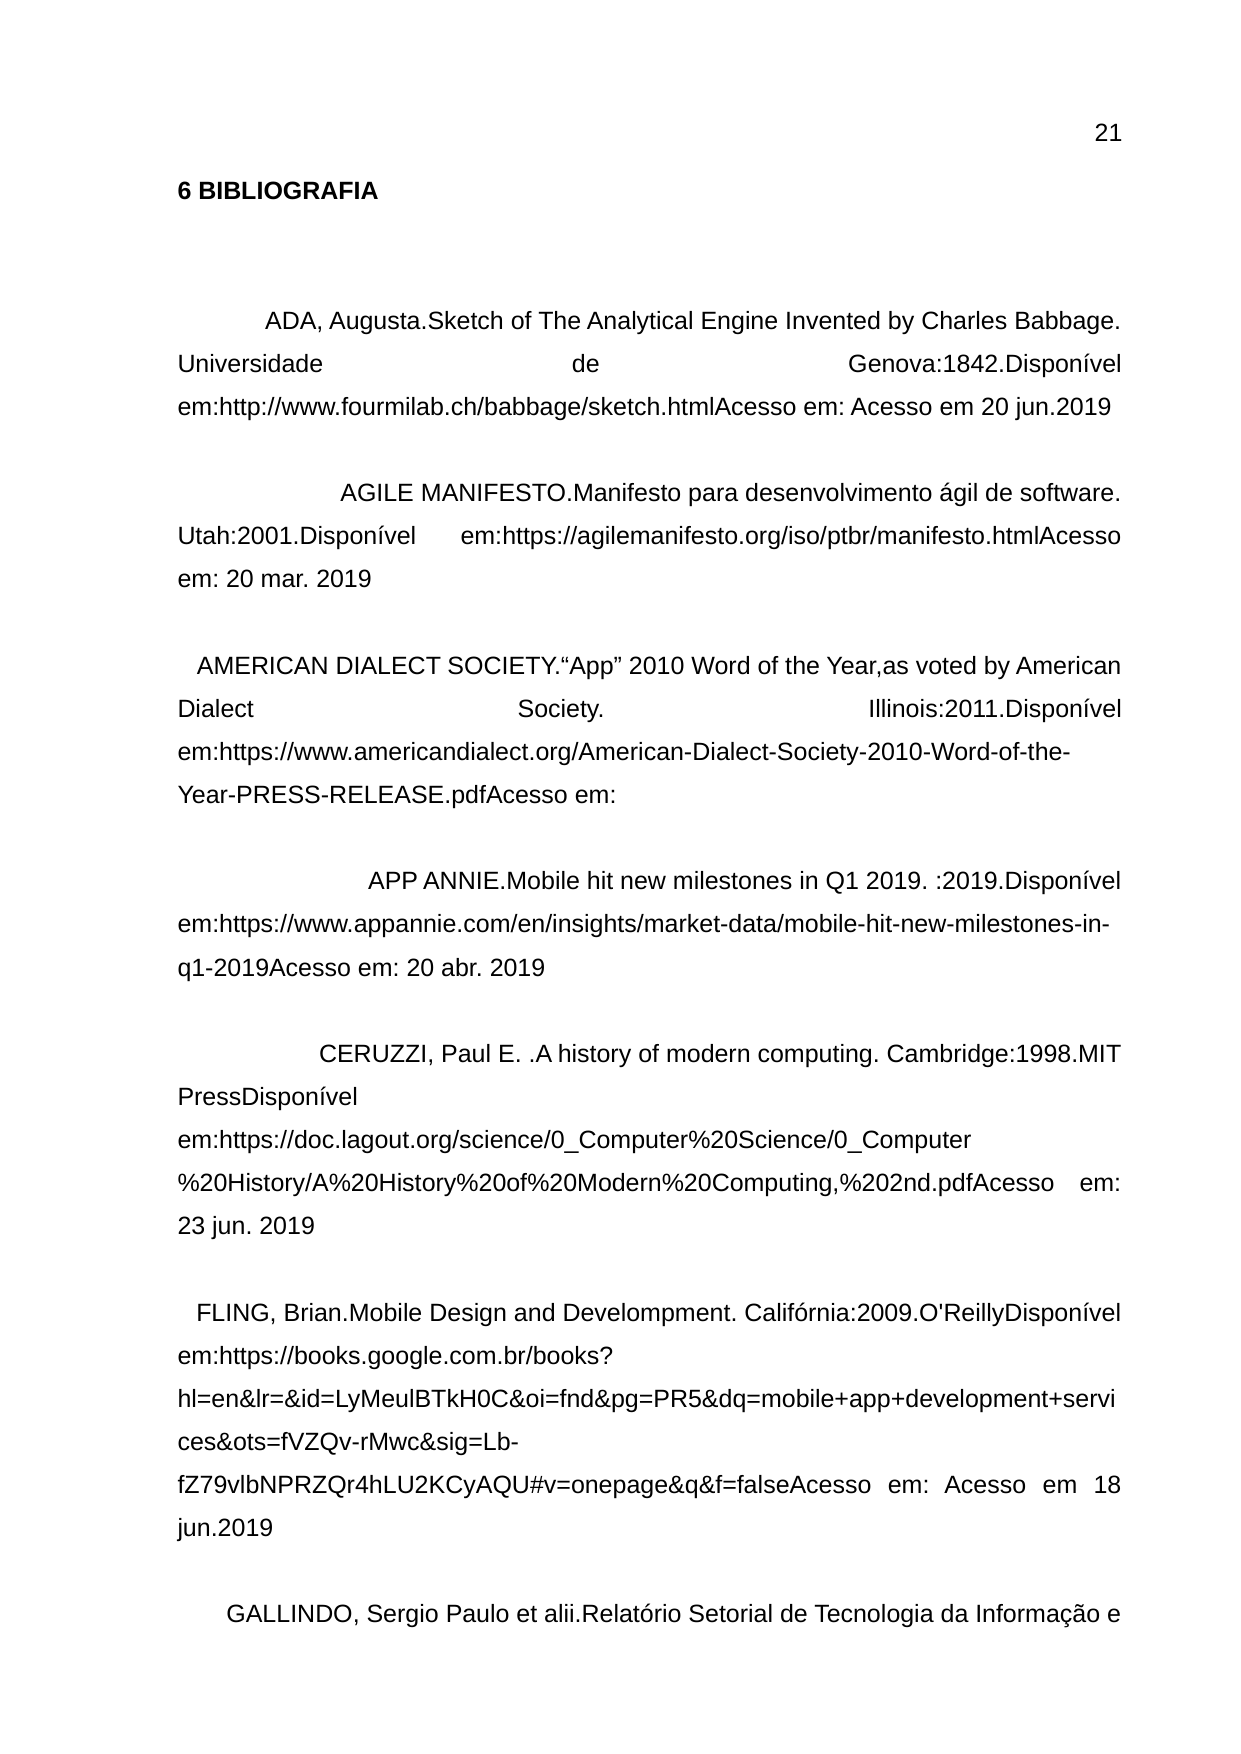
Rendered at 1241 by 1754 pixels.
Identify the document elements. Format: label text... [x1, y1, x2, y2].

text GALLINDO, Sergio Paulo et alii.Relatório Setorial de Tecnologia da Informação e [177, 1556, 1122, 1628]
subtitle BIBLIOGRAFIA [177, 176, 1122, 205]
text ADA, Augusta.Sketch of The Analytical Engine Invented by Charles Babbage. Universidade de Genova:1842.Disponível em:http://www.fourmilab.ch/babbage/sketch.htmlAcesso em: Acesso em 20 jun.2019 [177, 263, 1122, 421]
text AMERICAN DIALECT SOCIETY.“App” 2010 Word of the Year,as voted by American Dialect Society. Illinois:2011.Disponível em:https://www.americandialect.org/American-Dialect-Society-2010-Word-of-the-Year-PRESS-RELEASE.pdfAcesso em: [177, 608, 1122, 809]
text APP ANNIE.Mobile hit new milestones in Q1 2019. :2019.Disponível em:https://www.appannie.com/en/insights/market-data/mobile-hit-new-milestones-in-q1-2019Acesso em: 20 abr. 2019 [177, 823, 1122, 981]
text AGILE MANIFESTO.Manifesto para desenvolvimento ágil de software. Utah:2001.Disponível em:https://agilemanifesto.org/iso/ptbr/manifesto.htmlAcesso em: 20 mar. 2019 [177, 435, 1122, 593]
text CERUZZI, Paul E. .A history of modern computing. Cambridge:1998.MIT PressDisponível em:https://doc.lagout.org/science/0_Computer%20Science/0_Computer%20History/A%20History%20of%20Modern%20Computing,%202nd.pdfAcesso em: 23 jun. 2019 [177, 996, 1122, 1240]
text FLING, Brian.Mobile Design and Develompment. Califórnia:2009.O'ReillyDisponível em:https://books.google.com.br/books?hl=en&lr=&id=LyMeulBTkH0C&oi=fnd&pg=PR5&dq=mobile+app+development+services&ots=fVZQv-rMwc&sig=Lb-fZ79vlbNPRZQr4hLU2KCyAQU#v=onepage&q&f=falseAcesso em: Acesso em 18 jun.2019 [177, 1254, 1122, 1542]
